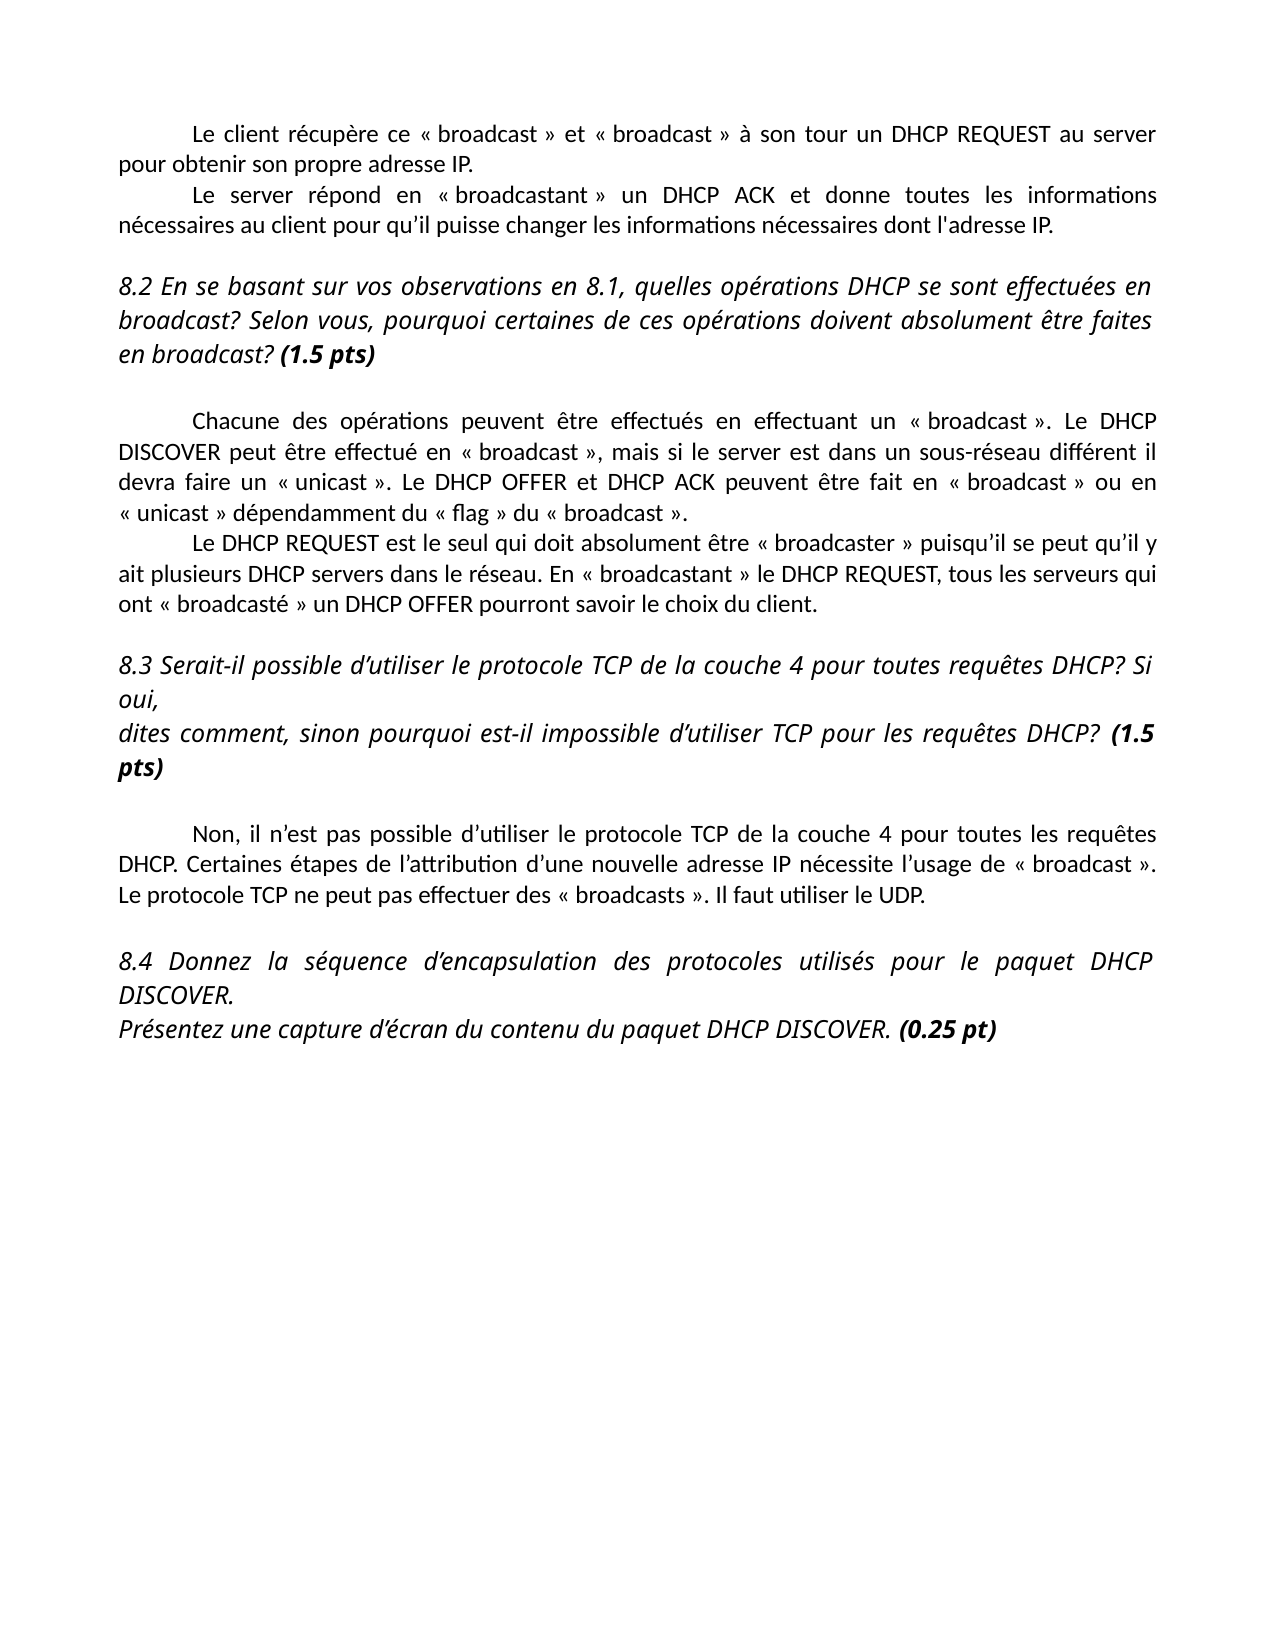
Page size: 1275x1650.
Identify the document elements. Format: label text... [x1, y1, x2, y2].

text Le client récupère ce « broadcast » et « broadcast » à son tour un DHCP REQUEST au server pour obtenir son propre adresse IP. [118, 118, 1157, 179]
text 8.4 Donnez la séquence d’encapsulation des protocoles utilisés pour le paquet DHCP DISCOVER. Présentez une capture d’écran du contenu du paquet DHCP DISCOVER. ​(0.25 pt) [118, 943, 1157, 1046]
text Chacune des opérations peuvent être effectués en effectuant un « broadcast ». Le DHCP DISCOVER peut être effectué en « broadcast », mais si le server est dans un sous-réseau différent il devra faire un « unicast ». Le DHCP OFFER et DHCP ACK peuvent être fait en « broadcast » ou en « unicast » dépendamment du « flag » du « broadcast ». [118, 405, 1157, 527]
text Non, il n’est pas possible d’utiliser le protocole TCP de la couche 4 pour toutes les requêtes DHCP. Certaines étapes de l’attribution d’une nouvelle adresse IP nécessite l’usage de « broadcast ». Le protocole TCP ne peut pas effectuer des « broadcasts ». Il faut utiliser le UDP. [118, 818, 1157, 909]
text Le server répond en « broadcastant » un DHCP ACK et donne toutes les informations nécessaires au client pour qu’il puisse changer les informations nécessaires dont l'adresse IP. [118, 179, 1157, 240]
text 8.3 Serait-il possible d’utiliser le protocole TCP de la couche 4 pour toutes requêtes DHCP? Si oui, dites comment, sinon pourquoi est-il impossible d’utiliser TCP pour les requêtes DHCP? ​(1.5 pts) [118, 648, 1157, 784]
text 8.2 En se basant sur vos observations en 8.1, quelles opérations DHCP se sont effectuées en broadcast? Selon vous, pourquoi certaines de ces opérations doivent absolument être faites en broadcast?​ (1.5 pts) [118, 269, 1157, 371]
text Le DHCP REQUEST est le seul qui doit absolument être « broadcaster » puisqu’il se peut qu’il y ait plusieurs DHCP servers dans le réseau. En « broadcastant » le DHCP REQUEST, tous les serveurs qui ont « broadcasté » un DHCP OFFER pourront savoir le choix du client. [118, 527, 1157, 619]
